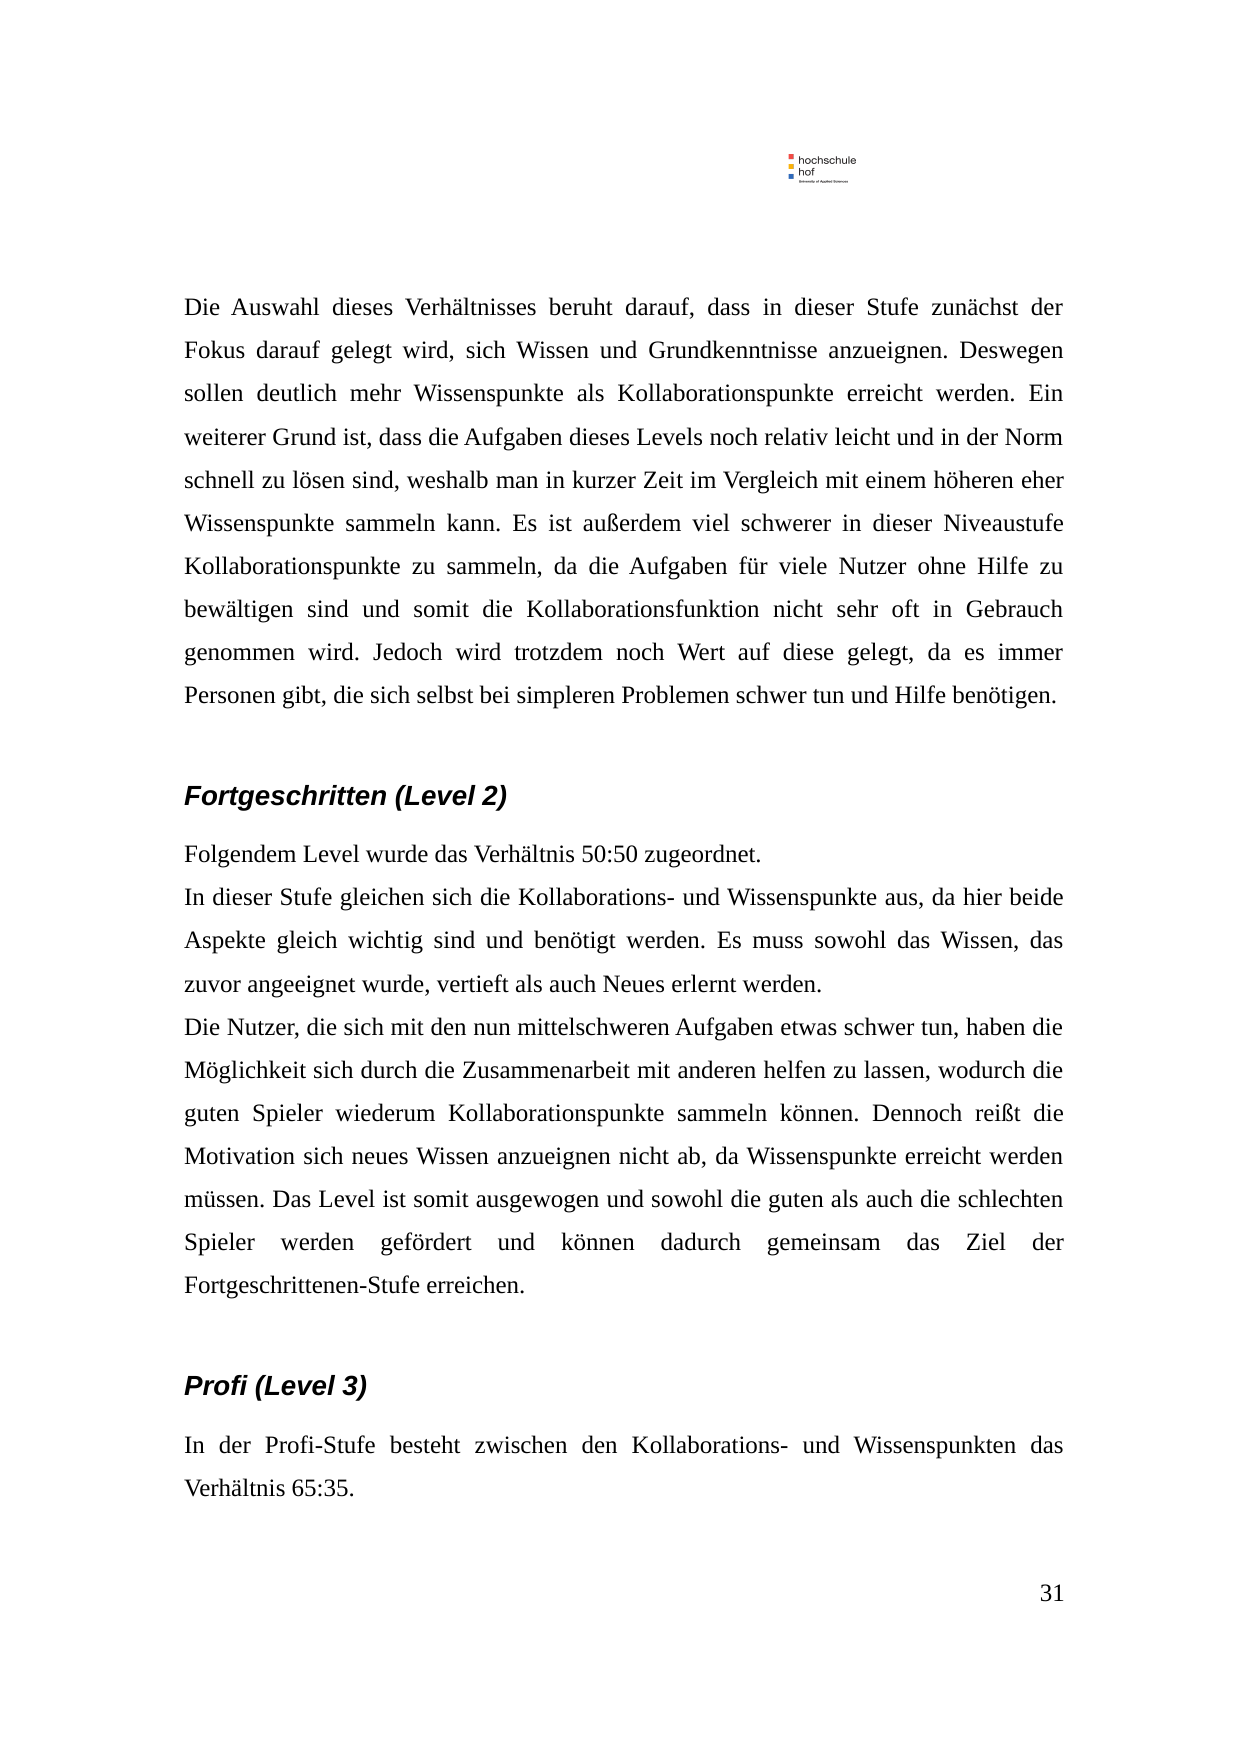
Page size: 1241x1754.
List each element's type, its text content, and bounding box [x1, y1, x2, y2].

subtitle Profi (Level 3) [184, 1369, 1064, 1401]
text Folgendem Level wurde das Verhältnis 50:50 zugeordnet. [184, 839, 1064, 868]
subtitle Fortgeschritten (Level 2) [184, 779, 1064, 811]
text In der Profi-Stufe besteht zwischen den Kollaborations- und Wissenspunkten das Verhältnis 65:35. [184, 1430, 1064, 1502]
text Die Auswahl dieses Verhältnisses beruht darauf, dass in dieser Stufe zunächst der Fokus darauf gelegt wird, sich Wissen und Grundkenntnisse anzueignen. Deswegen sollen deutlich mehr Wissenspunkte als Kollaborationspunkte erreicht werden. Ein weiterer Grund ist, dass die Aufgaben dieses Levels noch relativ leicht und in der Norm schnell zu lösen sind, weshalb man in kurzer Zeit im Vergleich mit einem höheren eher Wissenspunkte sammeln kann. Es ist außerdem viel schwerer in dieser Niveaustufe Kollaborationspunkte zu sammeln, da die Aufgaben für viele Nutzer ohne Hilfe zu bewältigen sind und somit die Kollaborationsfunktion nicht sehr oft in Gebrauch genommen wird. Jedoch wird trotzdem noch Wert auf diese gelegt, da es immer Personen gibt, die sich selbst bei simpleren Problemen schwer tun und Hilfe benötigen. [184, 292, 1064, 709]
text In dieser Stufe gleichen sich die Kollaborations- und Wissenspunkte aus, da hier beide Aspekte gleich wichtig sind und benötigt werden. Es muss sowohl das Wissen, das zuvor angeeignet wurde, vertieft als auch Neues erlernt werden. [184, 882, 1064, 997]
text Die Nutzer, die sich mit den nun mittelschweren Aufgaben etwas schwer tun, haben die Möglichkeit sich durch die Zusammenarbeit mit anderen helfen zu lassen, wodurch die guten Spieler wiederum Kollaborationspunkte sammeln können. Dennoch reißt die Motivation sich neues Wissen anzueignen nicht ab, da Wissenspunkte erreicht werden müssen. Das Level ist somit ausgewogen und sowohl die guten als auch die schlechten Spieler werden gefördert und können dadurch gemeinsam das Ziel der Fortgeschrittenen-Stufe erreichen. [184, 1012, 1064, 1299]
picture [788, 154, 856, 183]
